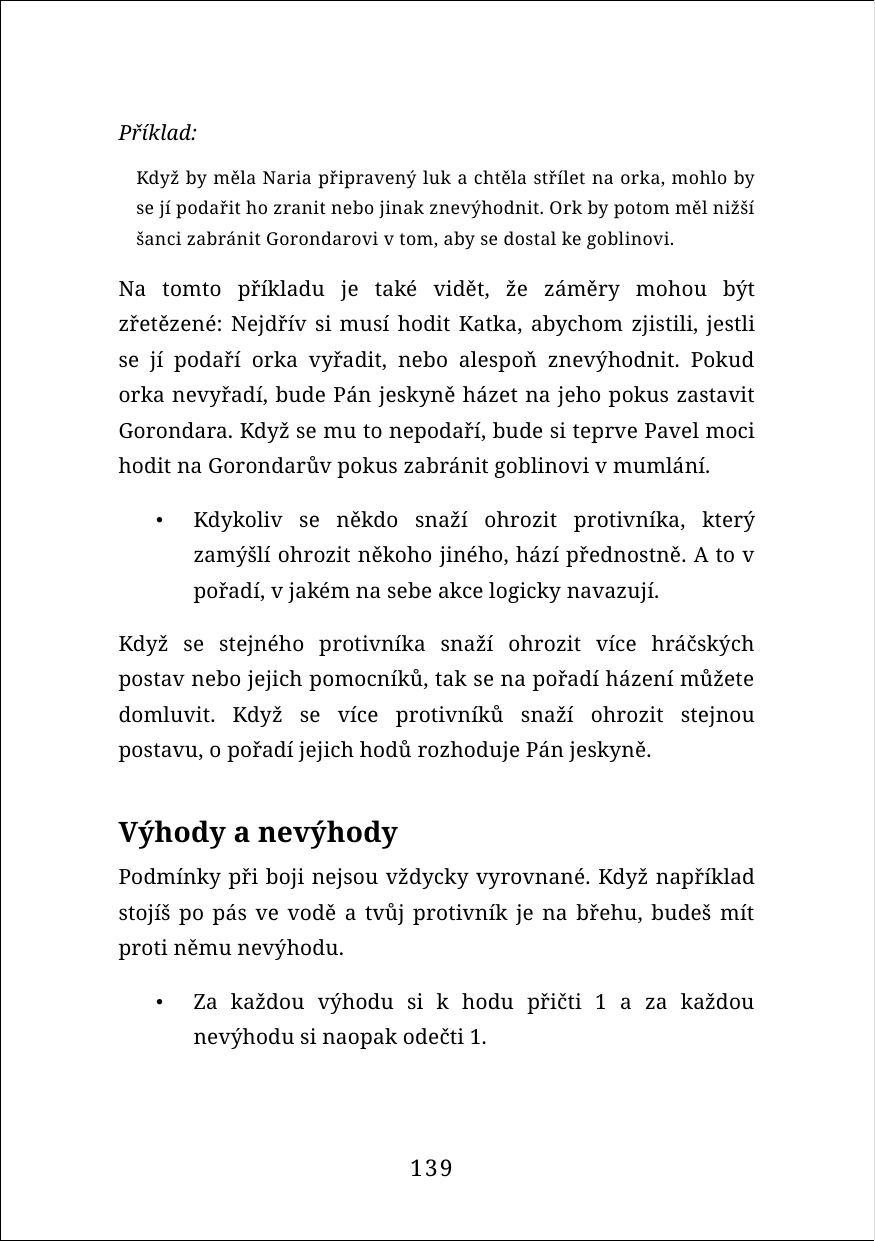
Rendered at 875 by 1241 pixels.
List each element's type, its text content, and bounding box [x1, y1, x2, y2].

text Příklad: [118, 118, 756, 147]
text Když se stejného protivníka snaží ohrozit více hráčských postav nebo jejich pomocníků, tak se na pořadí házení můžete domluvit. Když se více protivníků snaží ohrozit stejnou postavu, o pořadí jejich hodů rozhoduje Pán jeskyně. [118, 629, 756, 764]
text Když by měla Naria připravený luk a chtěla střílet na orka, mohlo by se jí podařit ho zranit nebo jinak znevýhodnit. Ork by potom měl nižší šanci zabránit Gorondarovi v tom, aby se dostal ke goblinovi. [136, 166, 756, 250]
text Podmínky při boji nejsou vždycky vyrovnané. Když například stojíš po pás ve vodě a tvůj protivník je na břehu, budeš mít proti němu nevýhodu. [118, 862, 756, 962]
text Na tomto příkladu je také vidět, že záměry mohou být zřetězené: Nejdřív si musí hodit Katka, abychom zjistili, jestli se jí podaří orka vyřadit, nebo alespoň znevýhodnit. Pokud orka nevyřadí, bude Pán jeskyně házet na jeho pokus zastavit Gorondara. Když se mu to nepodaří, bude si teprve Pavel moci hodit na Gorondarův pokus zabránit goblinovi v mumlání. [118, 274, 756, 480]
list Za každou výhodu si k hodu přičti 1 a za každou nevýhodu si naopak odečti 1. [156, 987, 756, 1051]
list Kdykoliv se někdo snaží ohrozit protivníka, který zamýšlí ohrozit někoho jiného, hází přednostně. A to v pořadí, v jakém na sebe akce logicky navazují. [156, 505, 756, 604]
subtitle Výhody a nevýhody [118, 812, 756, 851]
